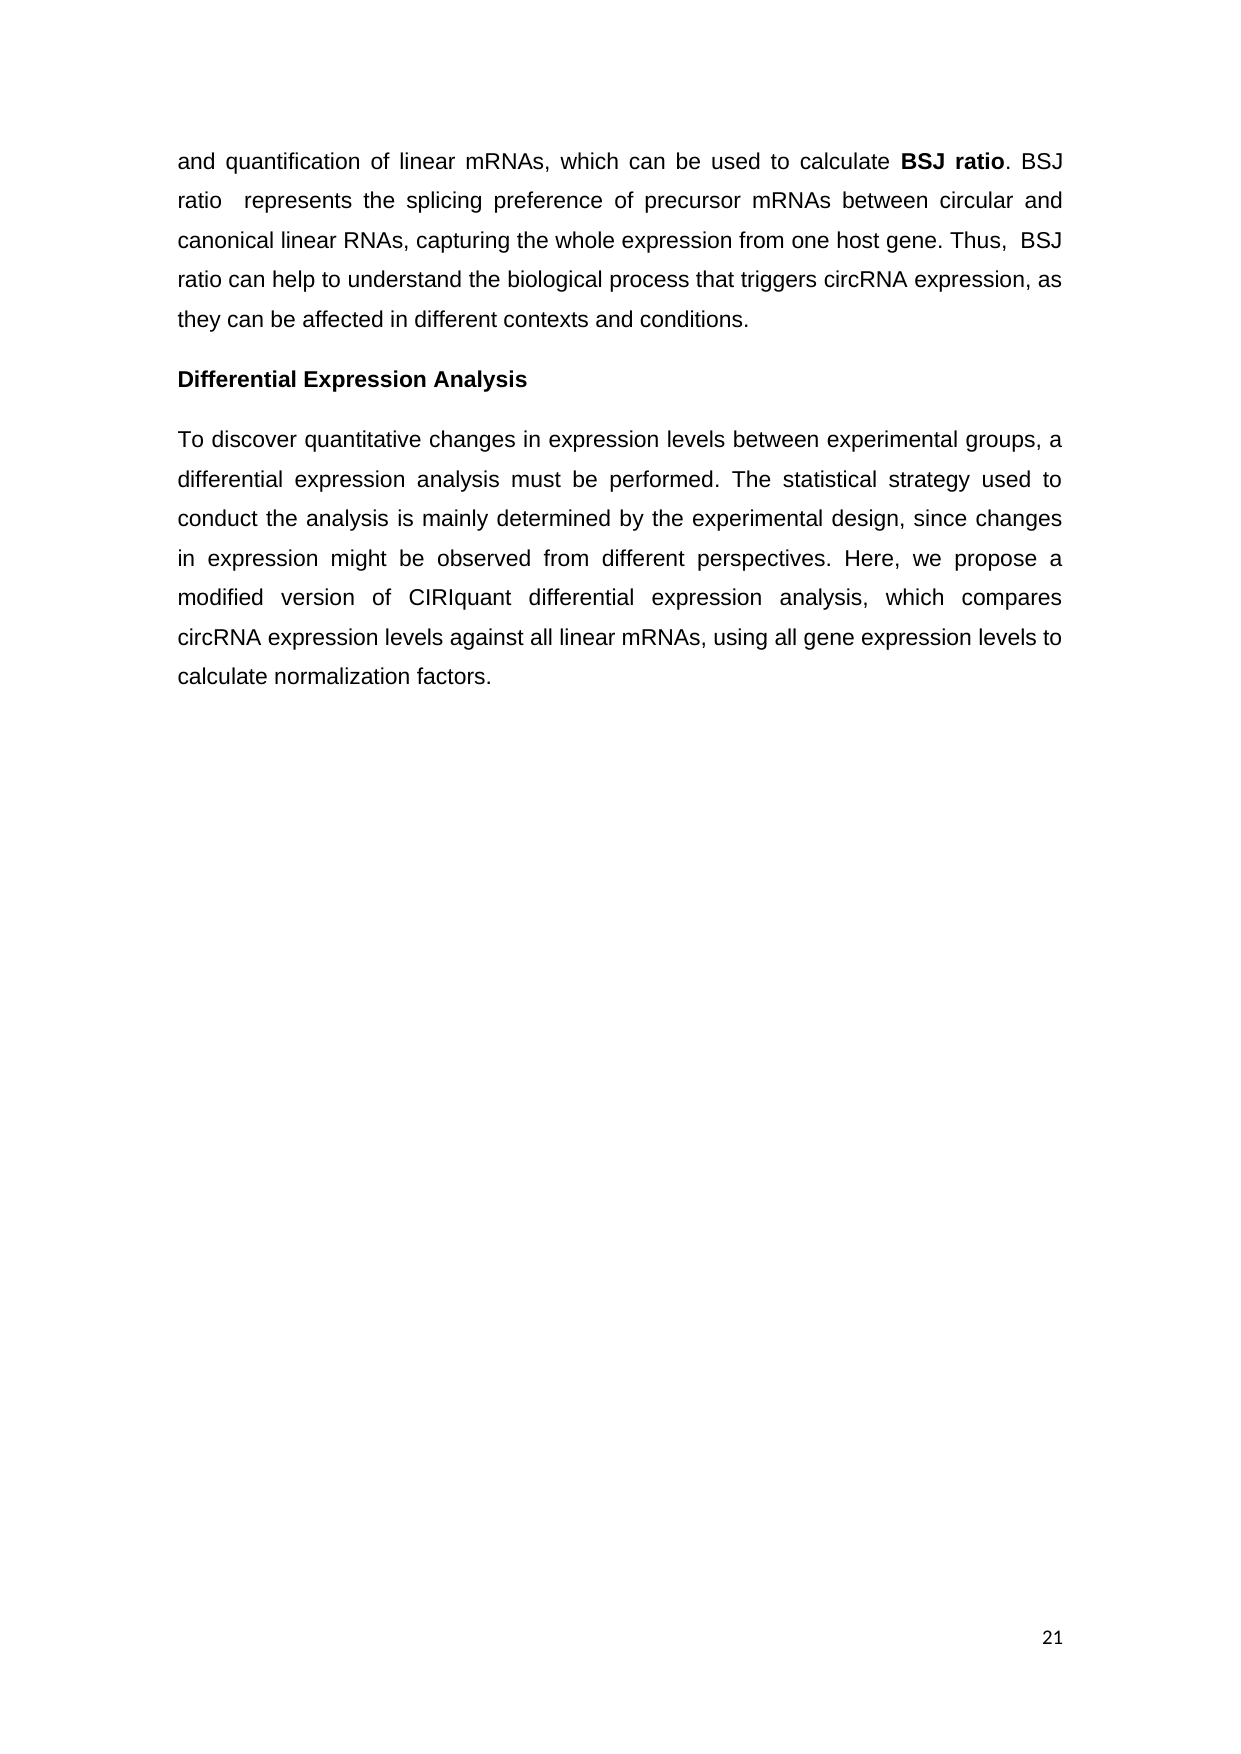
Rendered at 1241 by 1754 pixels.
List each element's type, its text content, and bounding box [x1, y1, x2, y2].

text and quantification of linear mRNAs, which can be used to calculate BSJ ratio. BSJ ratio represents the splicing preference of precursor mRNAs between circular and canonical linear RNAs, capturing the whole expression from one host gene. Thus, BSJ ratio can help to understand the biological process that triggers circRNA expression, as they can be affected in different contexts and conditions. [177, 148, 1063, 332]
text Differential Expression Analysis [177, 366, 1063, 392]
text To discover quantitative changes in expression levels between experimental groups, a differential expression analysis must be performed. The statistical strategy used to conduct the analysis is mainly determined by the experimental design, since changes in expression might be observed from different perspectives. Here, we propose a modified version of CIRIquant differential expression analysis, which compares circRNA expression levels against all linear mRNAs, using all gene expression levels to calculate normalization factors. [177, 426, 1063, 689]
